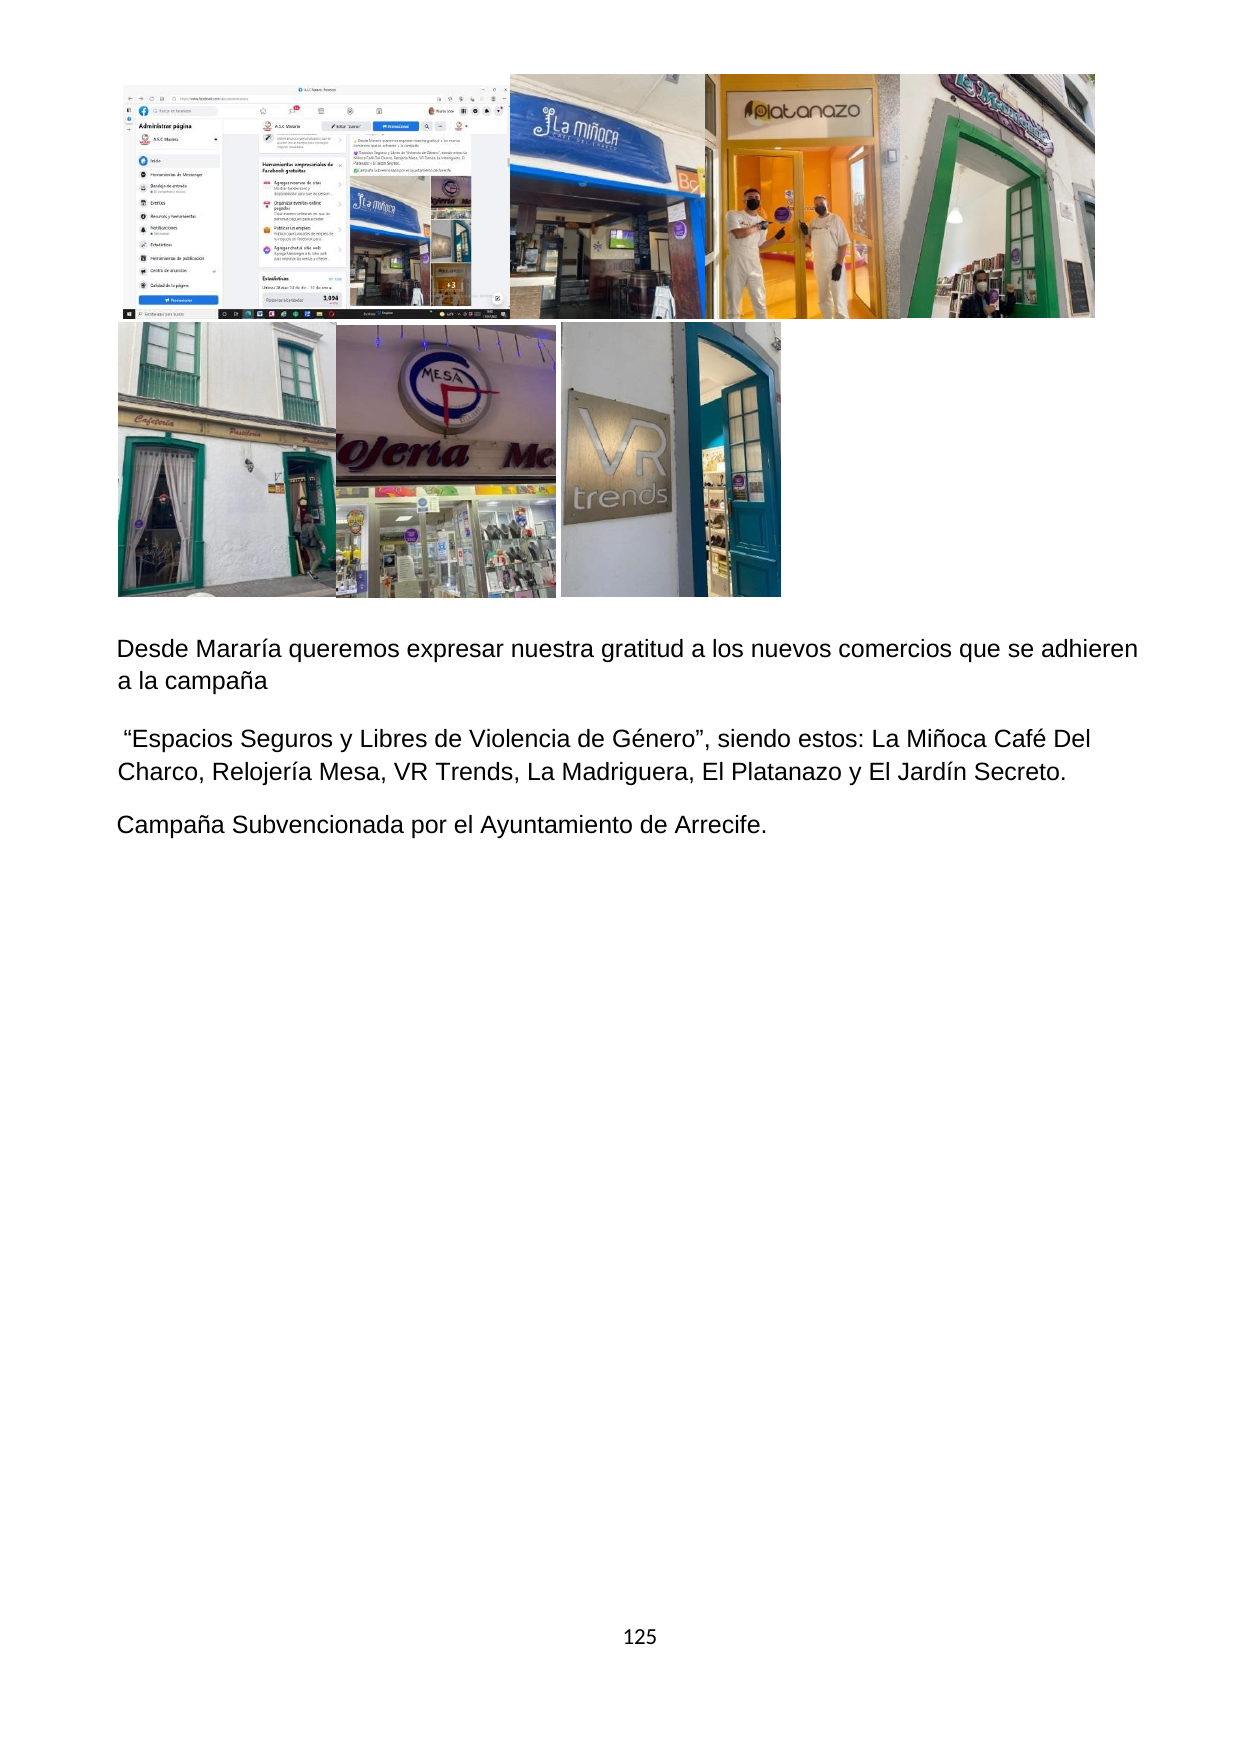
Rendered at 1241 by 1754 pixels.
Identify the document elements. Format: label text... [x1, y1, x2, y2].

text “Espacios Seguros y Libres de Violencia de Género”, siendo estos: La Miñoca Café Del Charco, Relojería Mesa, VR Trends, La Madriguera, El Platanazo y El Jardín Secreto. [116, 724, 1166, 785]
text Desde Mararía queremos expresar nuestra gratitud a los nuevos comercios que se adhieren a la campaña [116, 634, 1141, 695]
text Campaña Subvencionada por el Ayuntamiento de Arrecife. [116, 810, 1166, 839]
